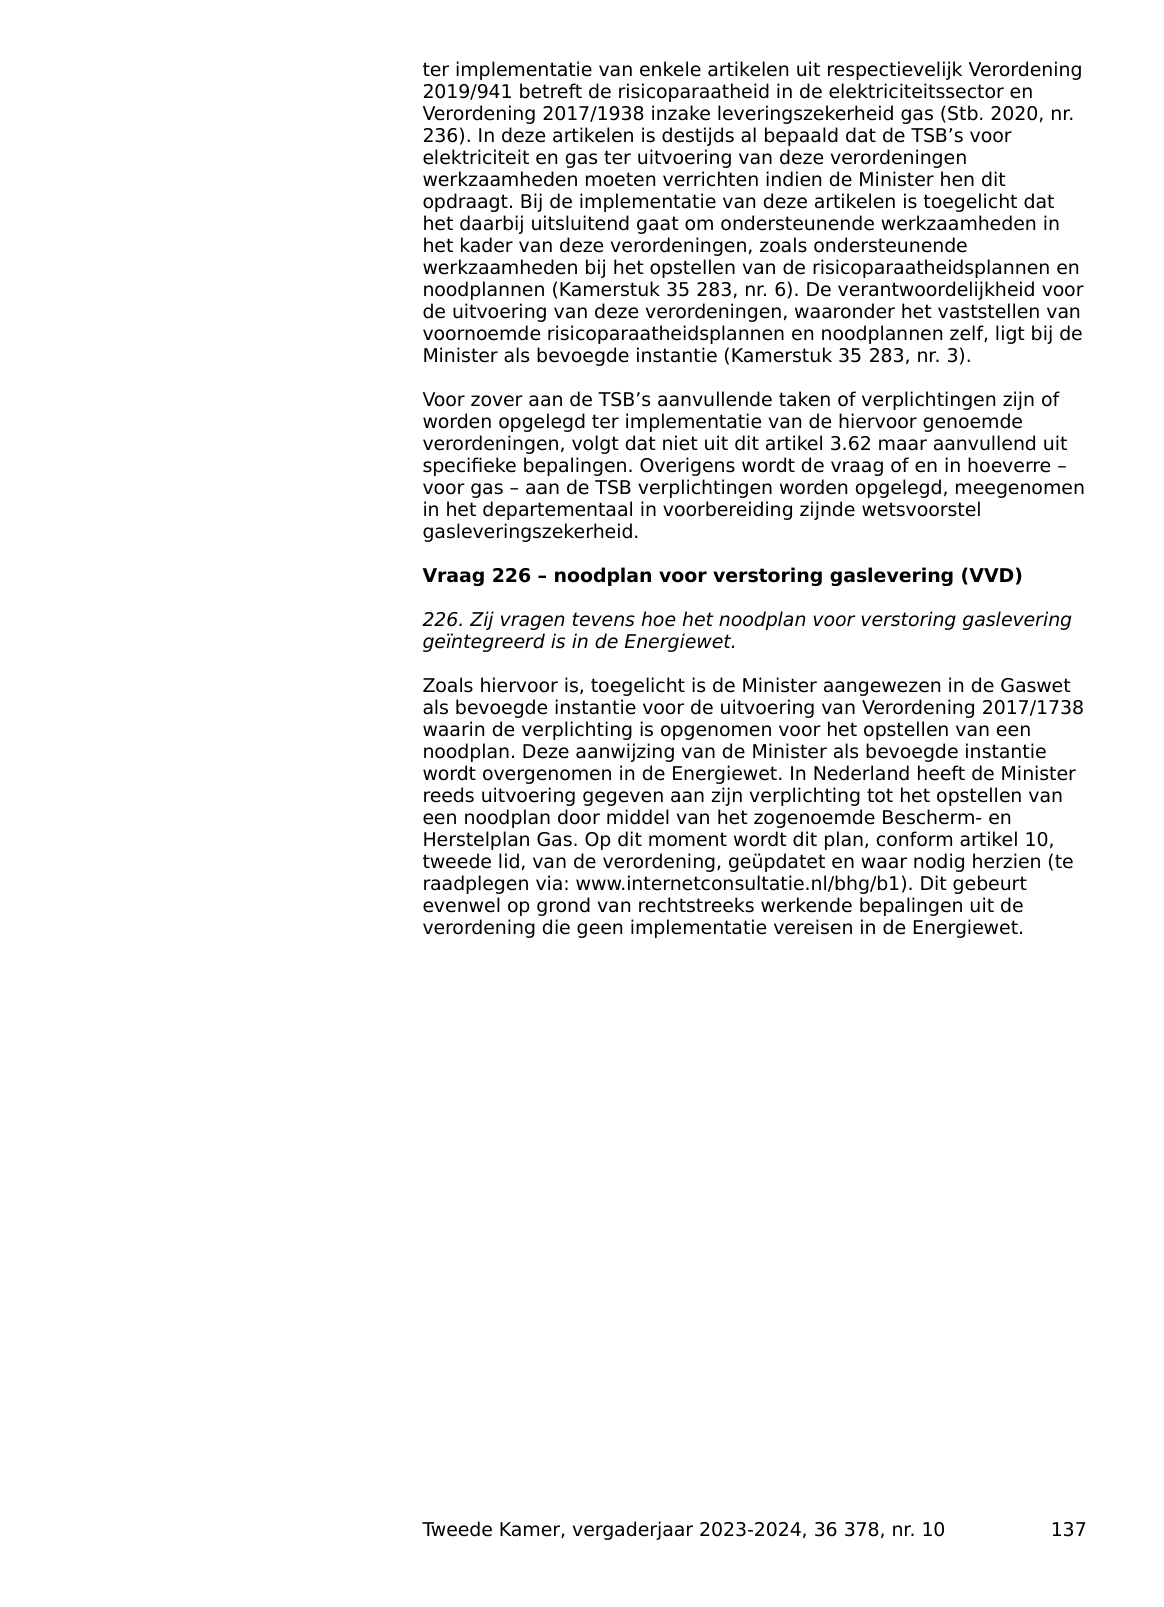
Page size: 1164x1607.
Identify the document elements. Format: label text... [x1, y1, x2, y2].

text Zoals hiervoor is, toegelicht is de Minister aangewezen in de Gaswet als bevoegde instantie voor de uitvoering van Verordening 2017/1738 waarin de verplichting is opgenomen voor het opstellen van een noodplan. Deze aanwijzing van de Minister als bevoegde instantie wordt overgenomen in de Energiewet. In Nederland heeft de Minister reeds uitvoering gegeven aan zijn verplichting tot het opstellen van een noodplan door middel van het zogenoemde Bescherm- en Herstelplan Gas. Op dit moment wordt dit plan, conform artikel 10, tweede lid, van de verordening, geüpdatet en waar nodig herzien (te raadplegen via: www.internetconsultatie.nl/bhg/b1). Dit gebeurt evenwel op grond van rechtstreeks werkende bepalingen uit de verordening die geen implementatie vereisen in de Energiewet. [422, 675, 1087, 939]
subtitle Vraag 226 – noodplan voor verstoring gaslevering (VVD) [422, 565, 1087, 587]
text ter implementatie van enkele artikelen uit respectievelijk Verordening 2019/941 betreft de risicoparaatheid in de elektriciteitssector en Verordening 2017/1938 inzake leveringszekerheid gas (Stb. 2020, nr. 236). In deze artikelen is destijds al bepaald dat de TSB’s voor elektriciteit en gas ter uitvoering van deze verordeningen werkzaamheden moeten verrichten indien de Minister hen dit opdraagt. Bij de implementatie van deze artikelen is toegelicht dat het daarbij uitsluitend gaat om ondersteunende werkzaamheden in het kader van deze verordeningen, zoals ondersteunende werkzaamheden bij het opstellen van de risicoparaatheidsplannen en noodplannen (Kamerstuk 35 283, nr. 6). De verantwoordelijkheid voor de uitvoering van deze verordeningen, waaronder het vaststellen van voornoemde risicoparaatheidsplannen en noodplannen zelf, ligt bij de Minister als bevoegde instantie (Kamerstuk 35 283, nr. 3). [422, 59, 1087, 367]
text Voor zover aan de TSB’s aanvullende taken of verplichtingen zijn of worden opgelegd ter implementatie van de hiervoor genoemde verordeningen, volgt dat niet uit dit artikel 3.62 maar aanvullend uit specifieke bepalingen. Overigens wordt de vraag of en in hoeverre – voor gas – aan de TSB verplichtingen worden opgelegd, meegenomen in het departementaal in voorbereiding zijnde wetsvoorstel gasleveringszekerheid. [422, 389, 1087, 543]
subtitle 226. Zij vragen tevens hoe het noodplan voor verstoring gaslevering geïntegreerd is in de Energiewet. [422, 609, 1087, 653]
